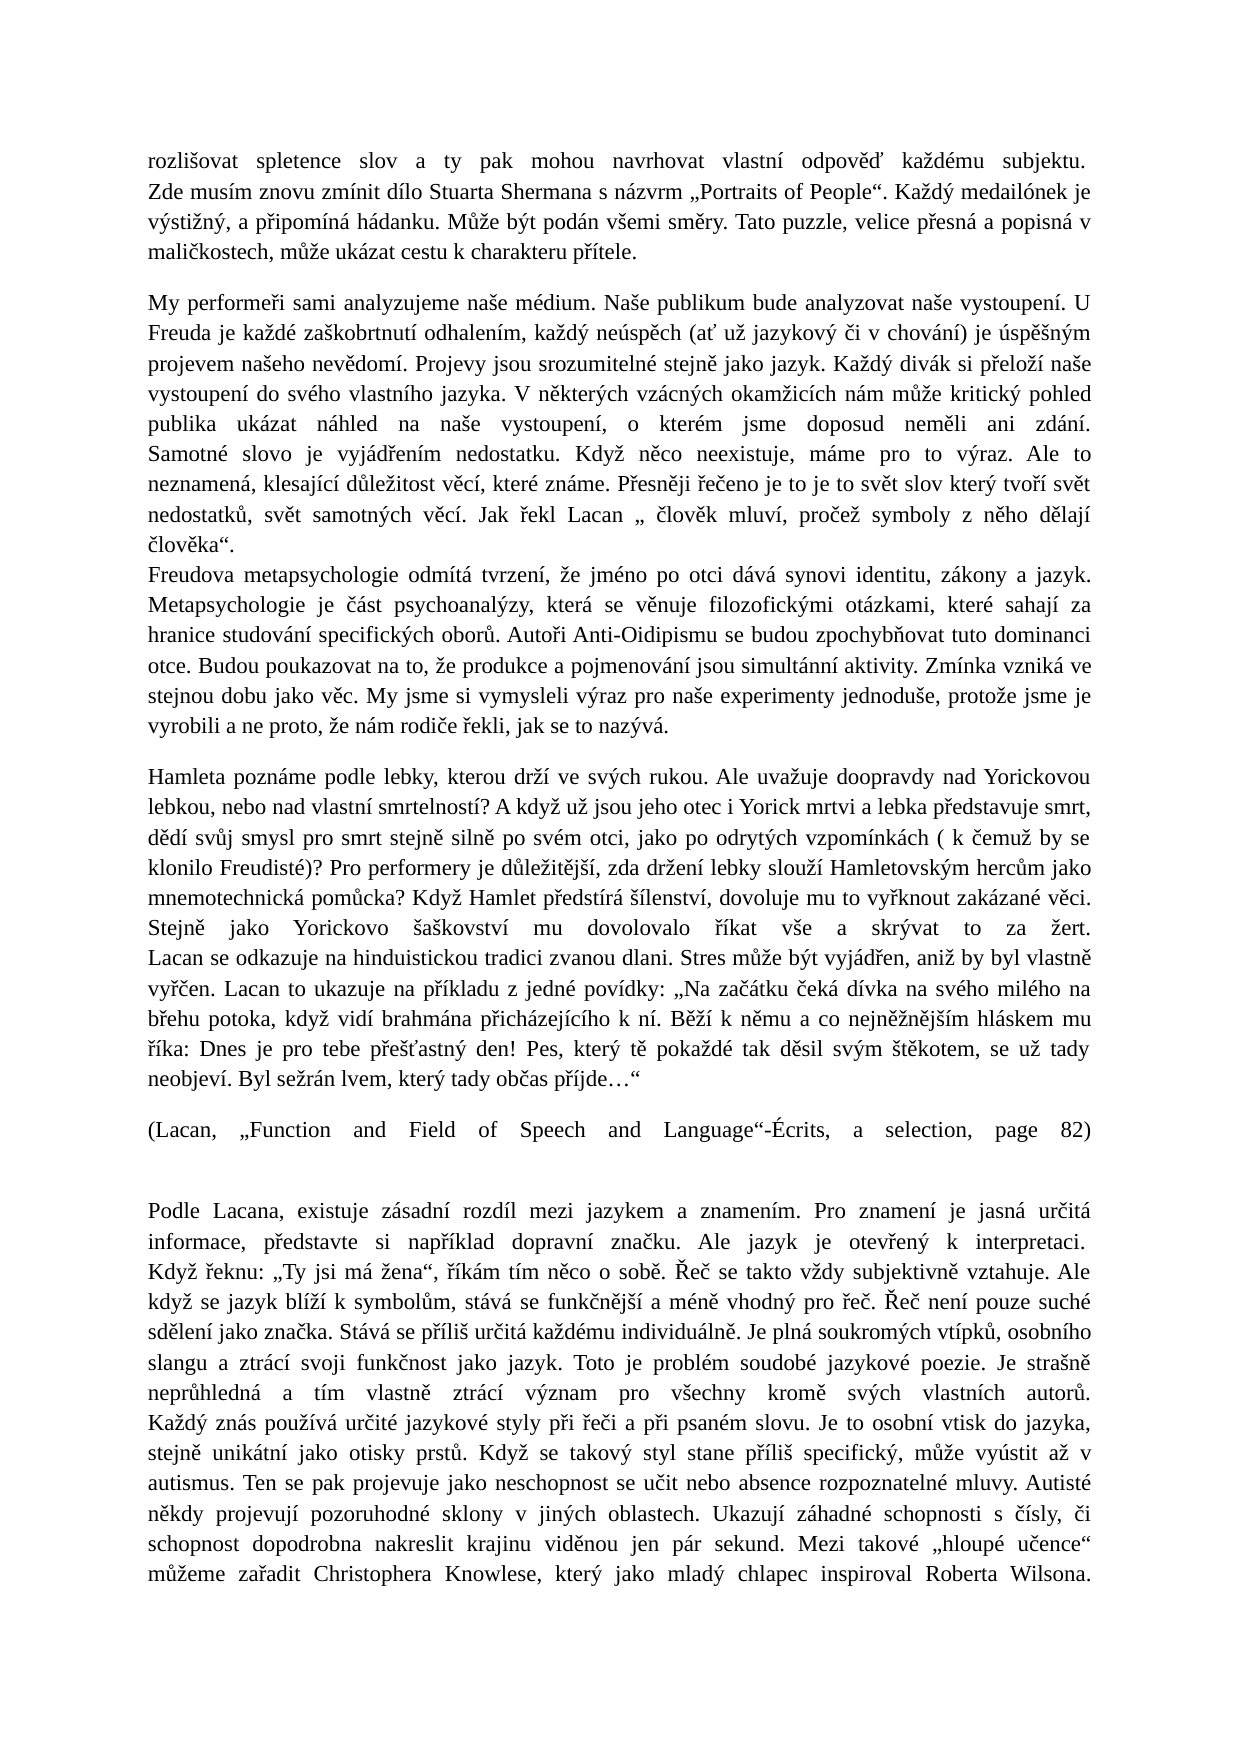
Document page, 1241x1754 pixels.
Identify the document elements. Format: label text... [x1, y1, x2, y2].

text My performeři sami analyzujeme naše médium. Naše publikum bude analyzovat naše vystoupení. U Freuda je každé zaškobrtnutí odhalením, každý neúspěch (ať už jazykový či v chování) je úspěšným projevem našeho nevědomí. Projevy jsou srozumitelné stejně jako jazyk. Každý divák si přeloží naše vystoupení do svého vlastního jazyka. V některých vzácných okamžicích nám může kritický pohled publika ukázat náhled na naše vystoupení, o kterém jsme doposud neměli ani zdání. Samotné slovo je vyjádřením nedostatku. Když něco neexistuje, máme pro to výraz. Ale to neznamená, klesající důležitost věcí, které známe. Přesněji řečeno je to je to svět slov který tvoří svět nedostatků, svět samotných věcí. Jak řekl Lacan „ člověk mluví, pročež symboly z něho dělají člověka“. Freudova metapsychologie odmítá tvrzení, že jméno po otci dává synovi identitu, zákony a jazyk. Metapsychologie je část psychoanalýzy, která se věnuje filozofickými otázkami, které sahají za hranice studování specifických oborů. Autoři Anti-Oidipismu se budou zpochybňovat tuto dominanci otce. Budou poukazovat na to, že produkce a pojmenování jsou simultánní aktivity. Zmínka vzniká ve stejnou dobu jako věc. My jsme si vymysleli výraz pro naše experimenty jednoduše, protože jsme je vyrobili a ne proto, že nám rodiče řekli, jak se to nazývá. [148, 289, 1093, 738]
text (Lacan, „Function and Field of Speech and Language“-Écrits, a selection, page 82) [148, 1116, 1093, 1173]
text Hamleta poznáme podle lebky, kterou drží ve svých rukou. Ale uvažuje doopravdy nad Yorickovou lebkou, nebo nad vlastní smrtelností? A když už jsou jeho otec i Yorick mrtvi a lebka představuje smrt, dědí svůj smysl pro smrt stejně silně po svém otci, jako po odrytých vzpomínkách ( k čemuž by se klonilo Freudisté)? Pro performery je důležitější, zda držení lebky slouží Hamletovským hercům jako mnemotechnická pomůcka? Když Hamlet předstírá šílenství, dovoluje mu to vyřknout zakázané věci. Stejně jako Yorickovo šaškovství mu dovolovalo říkat vše a skrývat to za žert. Lacan se odkazuje na hinduistickou tradici zvanou dlani. Stres může být vyjádřen, aniž by byl vlastně vyřčen. Lacan to ukazuje na příkladu z jedné povídky: „Na začátku čeká dívka na svého milého na břehu potoka, když vidí brahmána přicházejícího k ní. Běží k němu a co nejněžnějším hláskem mu říka: Dnes je pro tebe přešťastný den! Pes, který tě pokaždé tak děsil svým štěkotem, se už tady neobjeví. Byl sežrán lvem, který tady občas příjde…“ [148, 763, 1093, 1092]
text rozlišovat spletence slov a ty pak mohou navrhovat vlastní odpověď každému subjektu. Zde musím znovu zmínit dílo Stuarta Shermana s názvrm „Portraits of People“. Každý medailónek je výstižný, a připomíná hádanku. Může být podán všemi směry. Tato puzzle, velice přesná a popisná v maličkostech, může ukázat cestu k charakteru přítele. [148, 148, 1093, 264]
text Podle Lacana, existuje zásadní rozdíl mezi jazykem a znamením. Pro znamení je jasná určitá informace, představte si například dopravní značku. Ale jazyk je otevřený k interpretaci. Když řeknu: „Ty jsi má žena“, říkám tím něco o sobě. Řeč se takto vždy subjektivně vztahuje. Ale když se jazyk blíží k symbolům, stává se funkčnější a méně vhodný pro řeč. Řeč není pouze suché sdělení jako značka. Stává se příliš určitá každému individuálně. Je plná soukromých vtípků, osobního slangu a ztrácí svoji funkčnost jako jazyk. Toto je problém soudobé jazykové poezie. Je strašně neprůhledná a tím vlastně ztrácí význam pro všechny kromě svých vlastních autorů. Každý znás používá určité jazykové styly při řeči a při psaném slovu. Je to osobní vtisk do jazyka, stejně unikátní jako otisky prstů. Když se takový styl stane příliš specifický, může vyústit až v autismus. Ten se pak projevuje jako neschopnost se učit nebo absence rozpoznatelné mluvy. Autisté někdy projevují pozoruhodné sklony v jiných oblastech. Ukazují záhadné schopnosti s čísly, či schopnost dopodrobna nakreslit krajinu viděnou jen pár sekund. Mezi takové „hloupé učence“ můžeme zařadit Christophera Knowlese, který jako mladý chlapec inspiroval Roberta Wilsona. [148, 1198, 1093, 1586]
